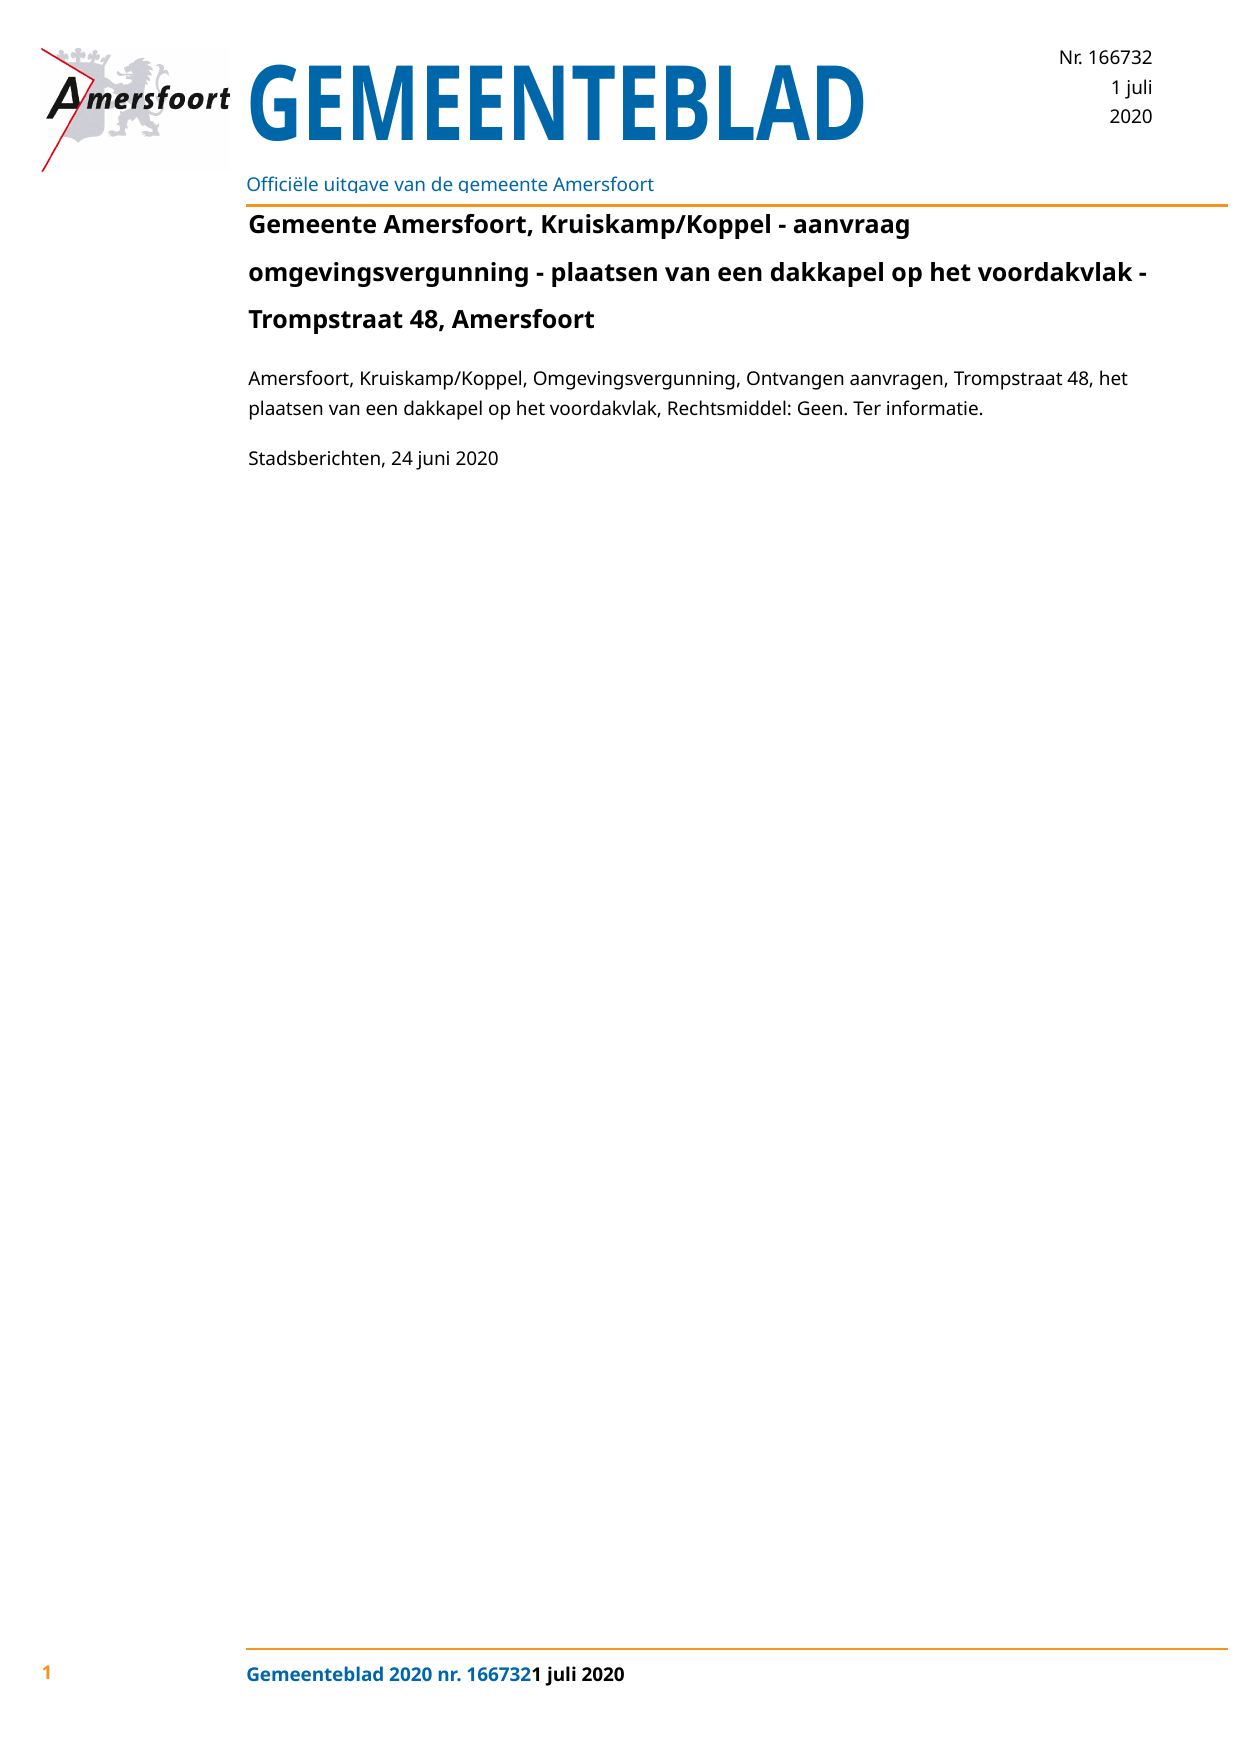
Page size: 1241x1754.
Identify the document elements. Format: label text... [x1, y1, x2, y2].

text Stadsberichten, 24 juni 2020 [248, 446, 1152, 471]
text Gemeente Amersfoort, Kruiskamp/Koppel - aanvraag omgevingsvergunning - plaatsen van een dakkapel op het voordakvlak - Trompstraat 48, Amersfoort [248, 207, 1152, 336]
text Amersfoort, Kruiskamp/Koppel, Omgevingsvergunning, Ontvangen aanvragen, Trompstraat 48, het plaatsen van een dakkapel op het voordakvlak, Rechtsmiddel: Geen. Ter informatie. [248, 366, 1152, 421]
picture [41, 47, 231, 172]
